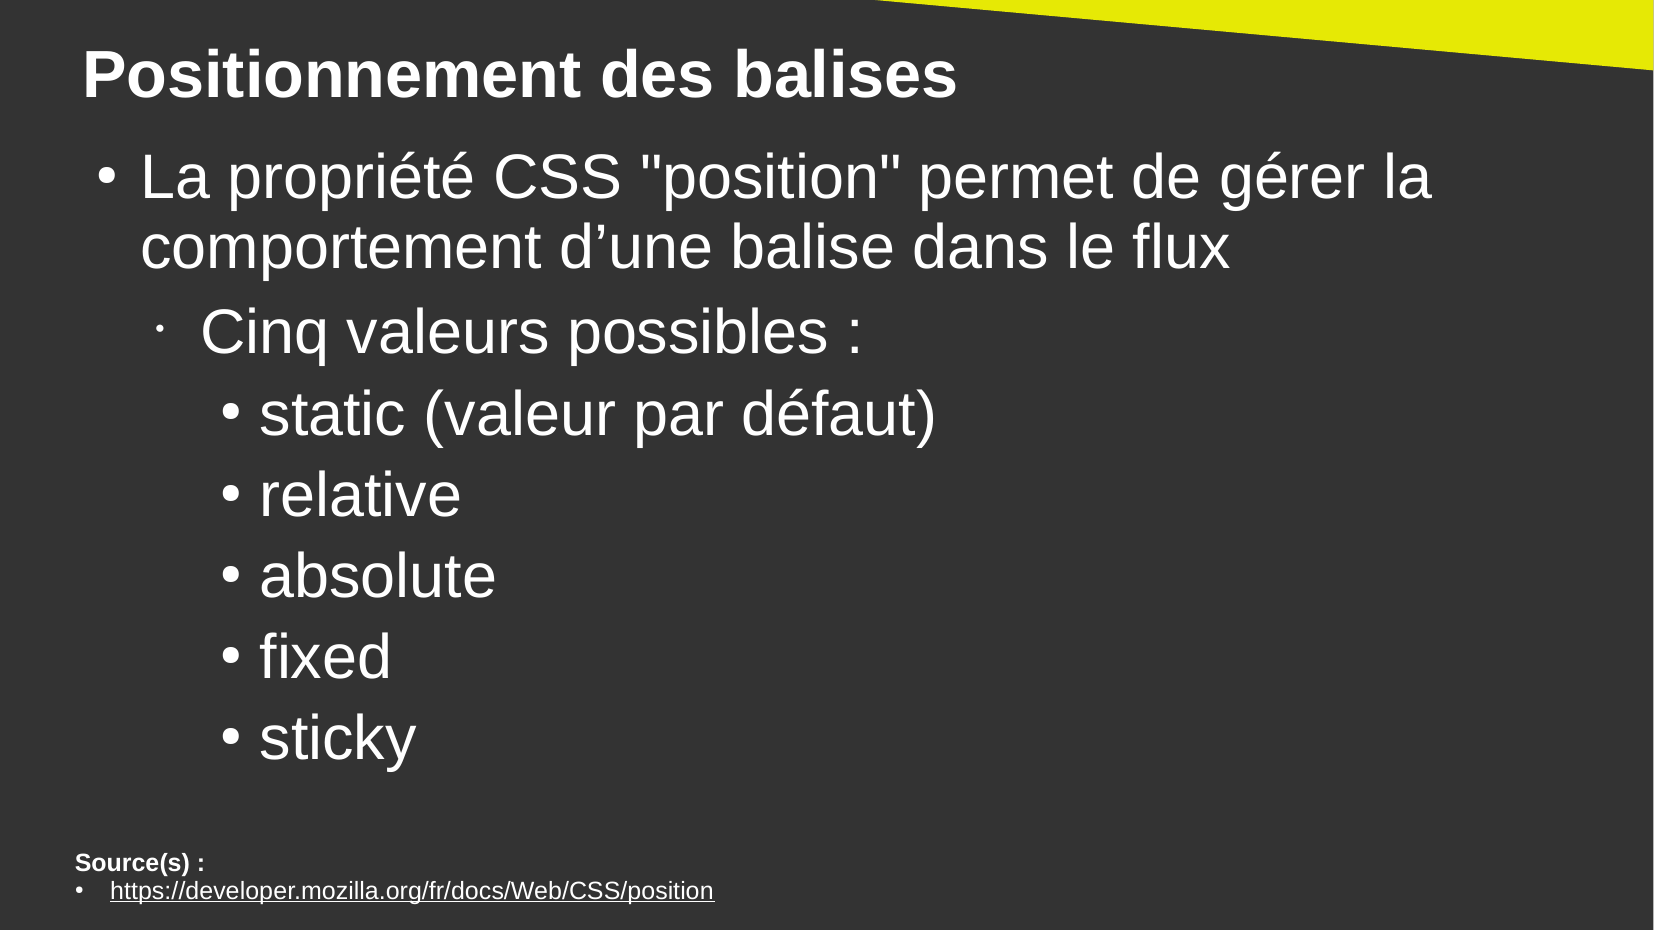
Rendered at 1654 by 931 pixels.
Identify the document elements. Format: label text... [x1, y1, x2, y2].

title Positionnement des balises [82, 37, 1571, 114]
list La propriété CSS "position" permet de gérer la comportement d’une balise dans le flux Cinq valeurs possibles : static (valeur par défaut) relative absolute fixed sticky [80, 141, 1620, 780]
text_box [875, 0, 1654, 71]
text_box Source(s) : https://developer.mozilla.org/fr/docs/Web/CSS/position [60, 841, 1546, 931]
